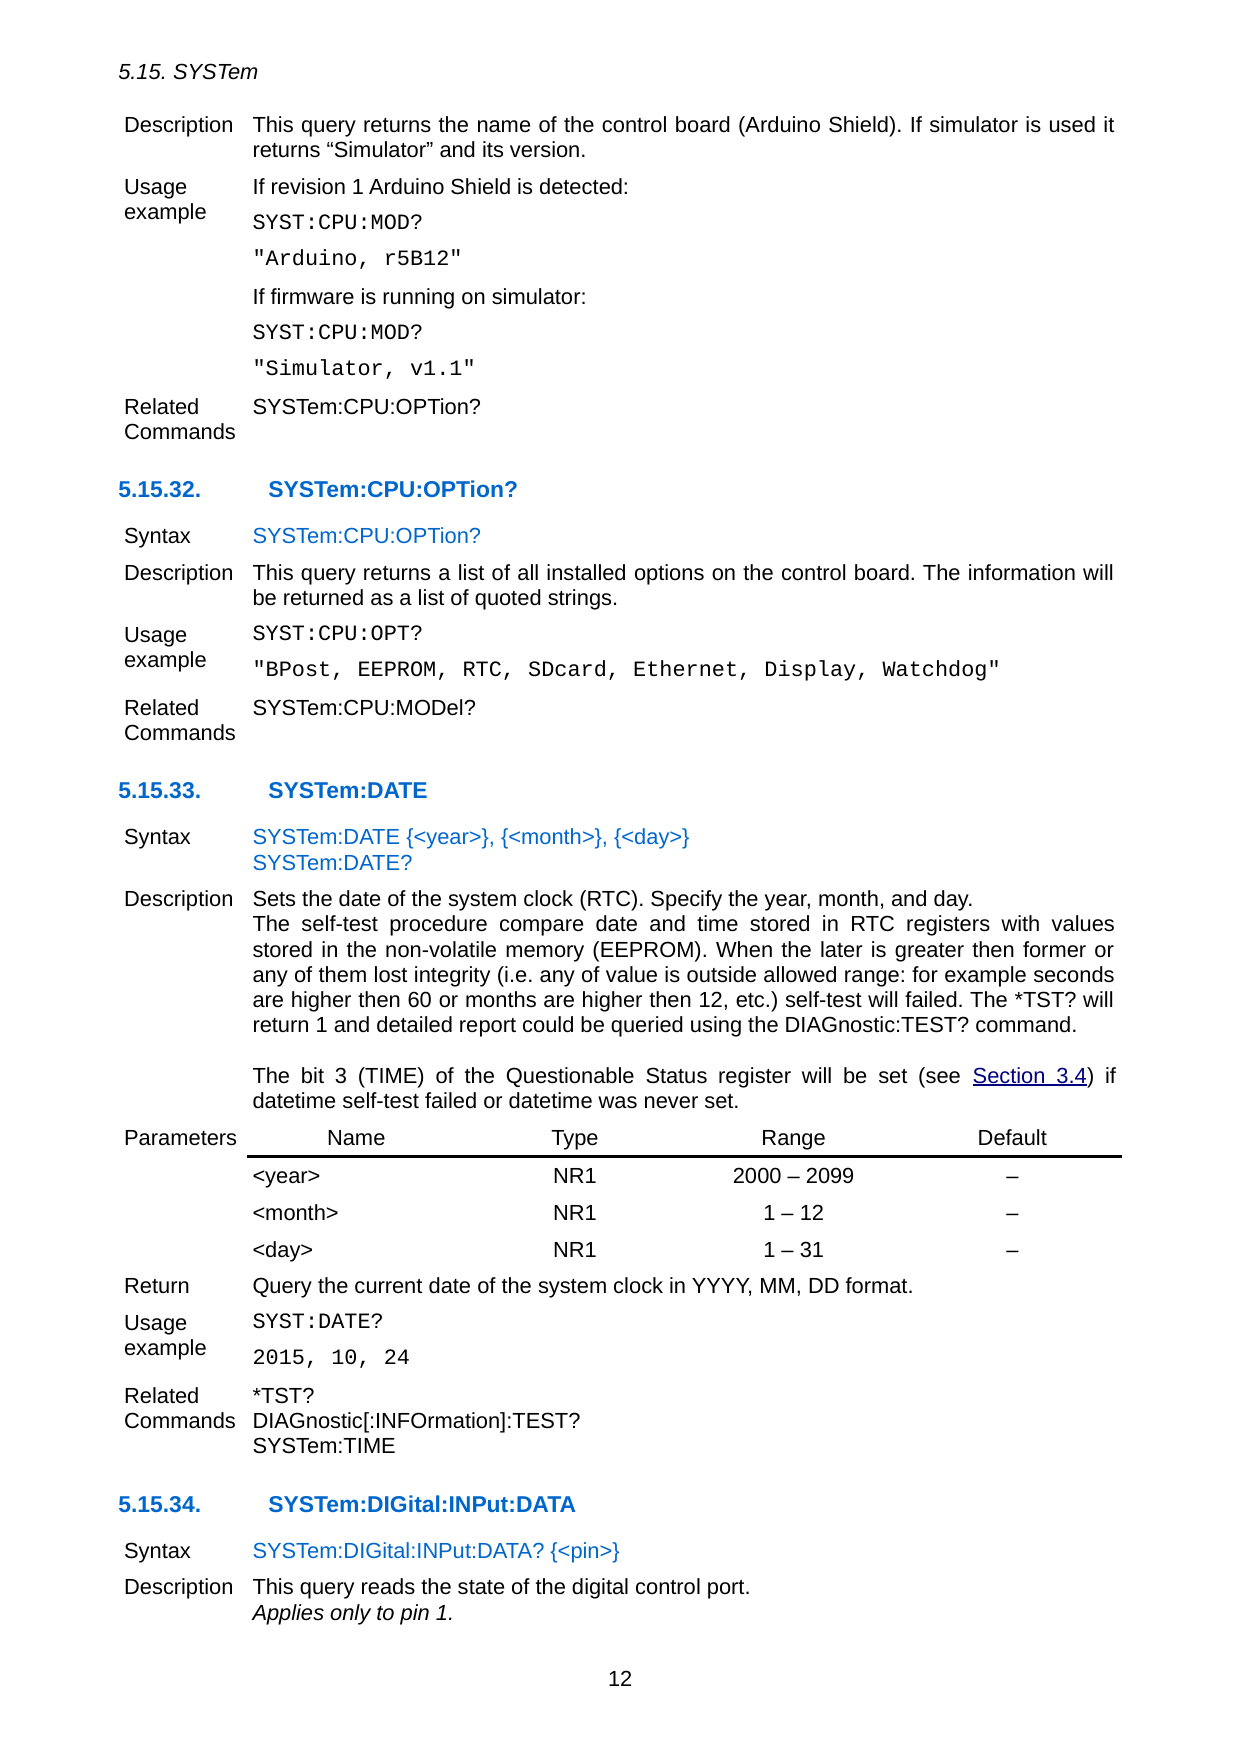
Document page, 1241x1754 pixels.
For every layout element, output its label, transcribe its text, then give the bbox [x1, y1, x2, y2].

table_cell Name [247, 1119, 465, 1155]
table_cell This query reads the state of the digital control port. Applies only to pin 1. [247, 1569, 1122, 1630]
table_cell – [903, 1194, 1122, 1231]
table_cell Related Commands [118, 1377, 247, 1464]
table_cell Return [118, 1268, 247, 1304]
table_cell Related Commands [118, 689, 247, 751]
table_cell If revision 1 Arduino Shield is detected: SYST:CPU:MOD? "Arduino, r5B12" If firmware is running on simulator: SYST:CPU:MOD? "Simulator, v1.1" [247, 168, 1122, 388]
table_cell Description [118, 880, 247, 1119]
table_cell Range [684, 1119, 903, 1155]
table_header SYSTem:DIGital:INPut:DATA? {<pin>} [247, 1532, 1122, 1568]
table_cell Default [903, 1119, 1122, 1155]
table_cell Sets the date of the system clock (RTC). Specify the year, month, and day. The self-test procedure compare date and time stored in RTC registers with values stored in the non-volatile memory (EEPROM). When the later is greater then former or any of them lost integrity (i.e. any of value is outside allowed range: for example seconds are higher then 60 or months are higher then 12, etc.) self-test will failed. The *TST? will return 1 and detailed report could be queried using the DIAGnostic:TEST? command. The bit 3 (TIME) of the Questionable Status register will be set (see Section 3.4) if datetime self-test failed or datetime was never set. [247, 880, 1122, 1119]
table_cell This query returns the name of the control board (Arduino Shield). If simulator is used it returns “Simulator” and its version. [247, 106, 1122, 168]
table_cell This query returns a list of all installed options on the control board. The information will be returned as a list of quoted strings. [247, 554, 1122, 616]
table_cell SYSTem:CPU:MODel? [247, 689, 1122, 751]
table_cell NR1 [465, 1194, 684, 1231]
table_cell <year> [247, 1158, 465, 1194]
table_cell SYST:CPU:OPT? "BPost, EEPROM, RTC, SDcard, Ethernet, Display, Watchdog" [247, 616, 1122, 689]
table_header SYSTem:CPU:OPTion? [247, 518, 1122, 554]
table_cell 1 – 12 [684, 1194, 903, 1231]
table_cell NR1 [465, 1158, 684, 1194]
subtitle SYSTem:CPU:OPTion? [118, 476, 1122, 503]
table_cell <day> [247, 1231, 465, 1267]
table_header Syntax [118, 1532, 247, 1568]
table_cell Description [118, 554, 247, 616]
table_cell 1 – 31 [684, 1231, 903, 1267]
table_cell Related Commands [118, 388, 247, 450]
table_cell Query the current date of the system clock in YYYY, MM, DD format. [247, 1268, 1122, 1304]
table_cell SYSTem:CPU:OPTion? [247, 388, 1122, 450]
table_cell Type [465, 1119, 684, 1155]
table_header SYSTem:DATE {<year>}, {<month>}, {<day>} SYSTem:DATE? [247, 819, 1122, 880]
table_cell Description [118, 106, 247, 168]
table_cell *TST? DIAGnostic[:INFOrmation]:TEST? SYSTem:TIME [247, 1377, 1122, 1464]
table_header Syntax [118, 518, 247, 554]
table_cell Parameters [118, 1119, 247, 1267]
table_cell SYST:DATE? 2015, 10, 24 [247, 1304, 1122, 1377]
table_cell <month> [247, 1194, 465, 1231]
table_cell Usage example [118, 616, 247, 689]
subtitle SYSTem:DIGital:INPut:DATA [118, 1491, 1122, 1517]
table_cell – [903, 1231, 1122, 1267]
table_cell 2000 – 2099 [684, 1158, 903, 1194]
table_cell Description [118, 1569, 247, 1630]
table_cell NR1 [465, 1231, 684, 1267]
table_cell Usage example [118, 168, 247, 388]
table_cell Usage example [118, 1304, 247, 1377]
table_cell – [903, 1158, 1122, 1194]
table_header Syntax [118, 819, 247, 880]
subtitle SYSTem:DATE [118, 777, 1122, 804]
